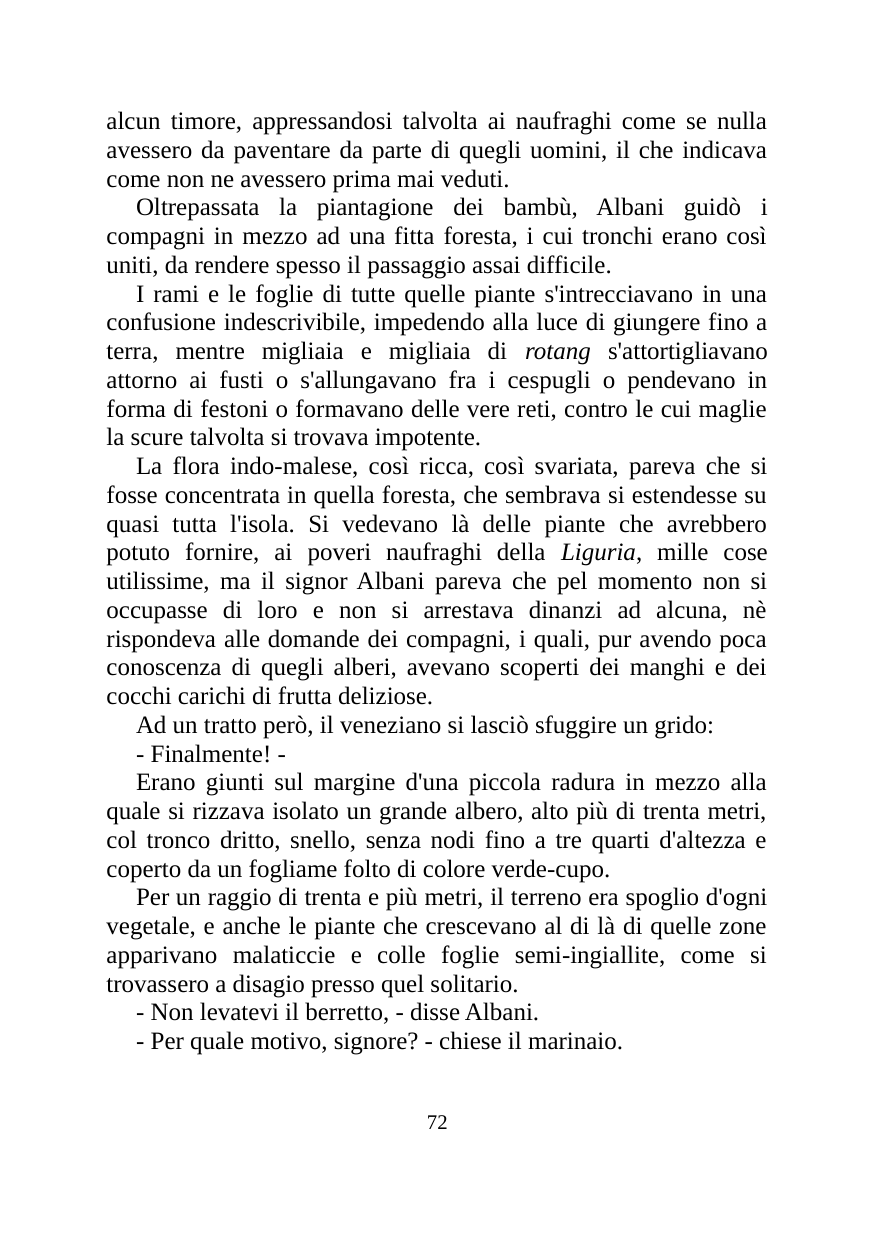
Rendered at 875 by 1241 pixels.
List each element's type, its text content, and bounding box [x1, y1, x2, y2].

text - Non levatevi il berretto, - disse Albani. [106, 997, 768, 1026]
text La flora indo-malese, così ricca, così svariata, pareva che si fosse concentrata in quella foresta, che sembrava si estendesse su quasi tutta l'isola. Si vedevano là delle piante che avrebbero potuto fornire, ai poveri naufraghi della Liguria, mille cose utilissime, ma il signor Albani pareva che pel momento non si occupasse di loro e non si arrestava dinanzi ad alcuna, nè rispondeva alle domande dei compagni, i quali, pur avendo poca conoscenza di quegli alberi, avevano scoperti dei manghi e dei cocchi carichi di frutta deliziose. [106, 451, 768, 710]
text Per un raggio di trenta e più metri, il terreno era spoglio d'ogni vegetale, e anche le piante che crescevano al di là di quelle zone apparivano malaticcie e colle foglie semi-ingiallite, come si trovassero a disagio presso quel solitario. [106, 882, 768, 997]
text - Per quale motivo, signore? - chiese il marinaio. [106, 1026, 768, 1055]
text I rami e le foglie di tutte quelle piante s'intrecciavano in una confusione indescrivibile, impedendo alla luce di giungere fino a terra, mentre migliaia e migliaia di rotang s'attortigliavano attorno ai fusti o s'allungavano fra i cespugli o pendevano in forma di festoni o formavano delle vere reti, contro le cui maglie la scure talvolta si trovava impotente. [106, 279, 768, 451]
text - Finalmente! - [106, 739, 768, 767]
text Erano giunti sul margine d'una piccola radura in mezzo alla quale si rizzava isolato un grande albero, alto più di trenta metri, col tronco dritto, snello, senza nodi fino a tre quarti d'altezza e coperto da un fogliame folto di colore verde-cupo. [106, 767, 768, 882]
text Ad un tratto però, il veneziano si lasciò sfuggire un grido: [106, 710, 768, 739]
text Oltrepassata la piantagione dei bambù, Albani guidò i compagni in mezzo ad una fitta foresta, i cui tronchi erano così uniti, da rendere spesso il passaggio assai difficile. [106, 192, 768, 279]
text alcun timore, appressandosi talvolta ai naufraghi come se nulla avessero da paventare da parte di quegli uomini, il che indicava come non ne avessero prima mai veduti. [106, 106, 768, 192]
